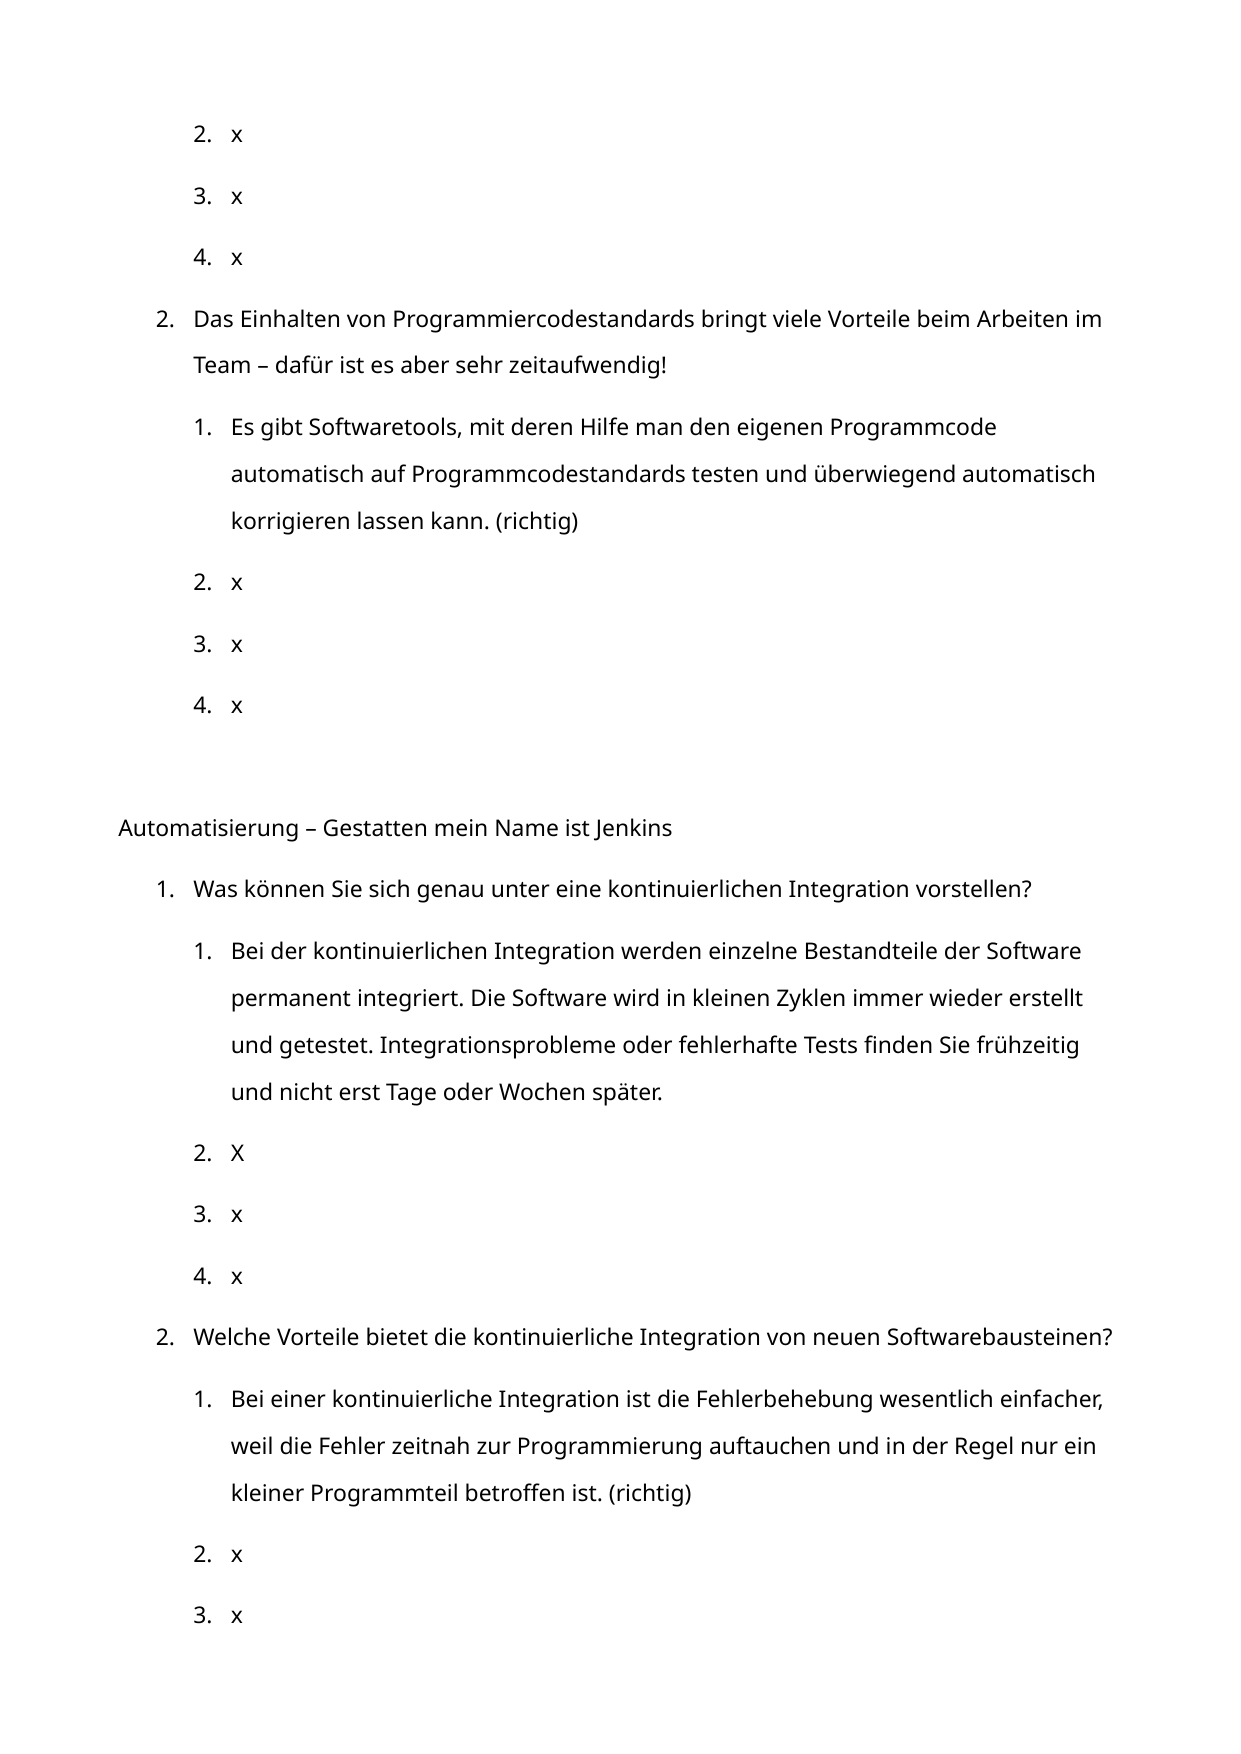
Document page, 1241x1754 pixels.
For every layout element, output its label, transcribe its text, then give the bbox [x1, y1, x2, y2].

list x [193, 1198, 1122, 1229]
list x [193, 241, 1122, 272]
list Es gibt Softwaretools, mit deren Hilfe man den eigenen Programmcode automatisch auf Programmcodestandards testen und überwiegend automatisch korrigieren lassen kann. (richtig) [193, 411, 1122, 536]
text Automatisierung – Gestatten mein Name ist Jenkins [118, 812, 1122, 843]
list x [193, 627, 1122, 659]
list x [193, 1538, 1122, 1569]
list x [193, 179, 1122, 211]
list x [193, 118, 1122, 149]
list Das Einhalten von Programmiercodestandards bringt viele Vorteile beim Arbeiten im Team – dafür ist es aber sehr zeitaufwendig! [156, 302, 1122, 381]
list x [193, 689, 1122, 720]
list Bei der kontinuierlichen Integration werden einzelne Bestandteile der Software permanent integriert. Die Software wird in kleinen Zyklen immer wieder erstellt und getestet. Integrationsprobleme oder fehlerhafte Tests finden Sie frühzeitig und nicht erst Tage oder Wochen später. [193, 935, 1122, 1107]
list X [193, 1137, 1122, 1168]
list Welche Vorteile bietet die kontinuierliche Integration von neuen Softwarebausteinen? [156, 1321, 1122, 1352]
list x [193, 1599, 1122, 1631]
list x [193, 1260, 1122, 1291]
list Bei einer kontinuierliche Integration ist die Fehlerbehebung wesentlich einfacher, weil die Fehler zeitnah zur Programmierung auftauchen und in der Regel nur ein kleiner Programmteil betroffen ist. (richtig) [193, 1383, 1122, 1508]
list x [193, 566, 1122, 597]
list Was können Sie sich genau unter eine kontinuierlichen Integration vorstellen? [156, 873, 1122, 904]
